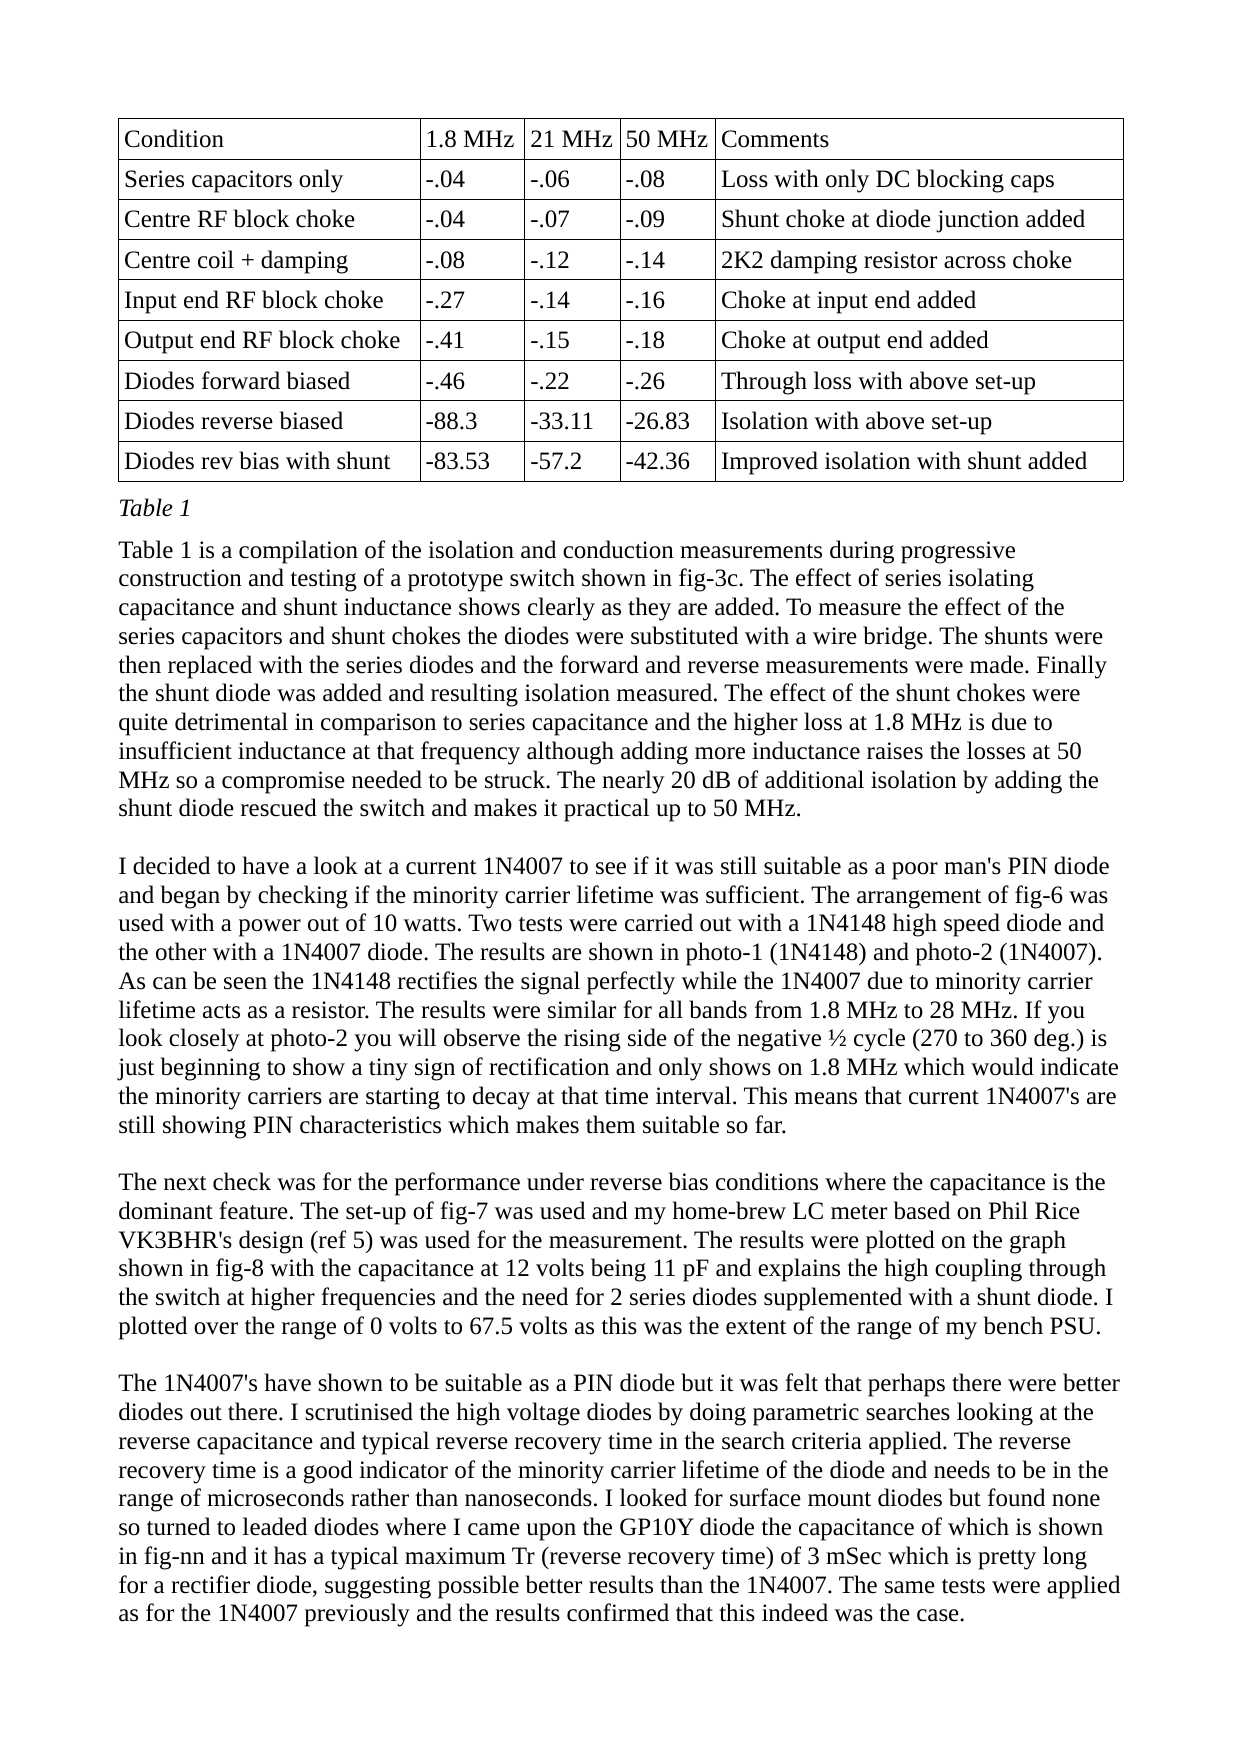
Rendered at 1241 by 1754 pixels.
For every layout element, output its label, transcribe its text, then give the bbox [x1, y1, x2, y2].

table_cell -26.83 [621, 401, 715, 441]
table_cell Choke at input end added [716, 280, 1123, 320]
table_cell -.09 [621, 200, 715, 239]
table_cell -.16 [621, 280, 715, 320]
table_cell Centre coil + damping [119, 240, 420, 279]
table_cell -.18 [621, 321, 715, 360]
table_cell -.27 [421, 280, 524, 320]
table_header 1.8 MHz [421, 119, 524, 158]
table_cell -.41 [421, 321, 524, 360]
table_cell -83.53 [421, 442, 524, 481]
table_cell -.08 [421, 240, 524, 279]
table_cell Series capacitors only [119, 160, 420, 199]
table_cell Isolation with above set-up [716, 401, 1123, 441]
table_cell -.46 [421, 361, 524, 400]
table_cell -.06 [525, 160, 620, 199]
table_cell -.07 [525, 200, 620, 239]
table_cell -.14 [621, 240, 715, 279]
table_cell -33.11 [525, 401, 620, 441]
table_cell -.15 [525, 321, 620, 360]
text Table 1 is a compilation of the isolation and conduction measurements during progressive construction and testing of a prototype switch shown in fig-3c. The effect of series isolating capacitance and shunt inductance shows clearly as they are added. To measure the effect of the series capacitors and shunt chokes the diodes were substituted with a wire bridge. The shunts were then replaced with the series diodes and the forward and reverse measurements were made. Finally the shunt diode was added and resulting isolation measured. The effect of the shunt chokes were quite detrimental in comparison to series capacitance and the higher loss at 1.8 MHz is due to insufficient inductance at that frequency although adding more inductance raises the losses at 50 MHz so a compromise needed to be struck. The nearly 20 dB of additional isolation by adding the shunt diode rescued the switch and makes it practical up to 50 MHz. [118, 535, 1122, 822]
table_header 21 MHz [525, 119, 620, 158]
table_cell Input end RF block choke [119, 280, 420, 320]
table_cell -.08 [621, 160, 715, 199]
table_cell Shunt choke at diode junction added [716, 200, 1123, 239]
table_cell Output end RF block choke [119, 321, 420, 360]
table_header Condition [119, 119, 420, 158]
table_cell -.04 [421, 160, 524, 199]
table_cell Loss with only DC blocking caps [716, 160, 1123, 199]
table_cell Centre RF block choke [119, 200, 420, 239]
text The 1N4007's have shown to be suitable as a PIN diode but it was felt that perhaps there were better diodes out there. I scrutinised the high voltage diodes by doing parametric searches looking at the reverse capacitance and typical reverse recovery time in the search criteria applied. The reverse recovery time is a good indicator of the minority carrier lifetime of the diode and needs to be in the range of microseconds rather than nanoseconds. I looked for surface mount diodes but found none so turned to leaded diodes where I came upon the GP10Y diode the capacitance of which is shown in fig-nn and it has a typical maximum Tr (reverse recovery time) of 3 mSec which is pretty long for a rectifier diode, suggesting possible better results than the 1N4007. The same tests were applied as for the 1N4007 previously and the results confirmed that this indeed was the case. [118, 1368, 1122, 1627]
table_cell -42.36 [621, 442, 715, 481]
table_cell -.22 [525, 361, 620, 400]
table_cell Diodes reverse biased [119, 401, 420, 441]
table_cell -.14 [525, 280, 620, 320]
table_cell Diodes forward biased [119, 361, 420, 400]
table_header Comments [716, 119, 1123, 158]
text Table 1 [118, 493, 1122, 522]
table_cell Through loss with above set-up [716, 361, 1123, 400]
table_cell -88.3 [421, 401, 524, 441]
table_cell -.26 [621, 361, 715, 400]
table_cell 2K2 damping resistor across choke [716, 240, 1123, 279]
table_cell Diodes rev bias with shunt [119, 442, 420, 481]
table_cell Improved isolation with shunt added [716, 442, 1123, 481]
table_cell Choke at output end added [716, 321, 1123, 360]
table_cell -.04 [421, 200, 524, 239]
table_cell -.12 [525, 240, 620, 279]
table_header 50 MHz [621, 119, 715, 158]
table_cell -57.2 [525, 442, 620, 481]
text I decided to have a look at a current 1N4007 to see if it was still suitable as a poor man's PIN diode and began by checking if the minority carrier lifetime was sufficient. The arrangement of fig-6 was used with a power out of 10 watts. Two tests were carried out with a 1N4148 high speed diode and the other with a 1N4007 diode. The results are shown in photo-1 (1N4148) and photo-2 (1N4007). As can be seen the 1N4148 rectifies the signal perfectly while the 1N4007 due to minority carrier lifetime acts as a resistor. The results were similar for all bands from 1.8 MHz to 28 MHz. If you look closely at photo-2 you will observe the rising side of the negative ½ cycle (270 to 360 deg.) is just beginning to show a tiny sign of rectification and only shows on 1.8 MHz which would indicate the minority carriers are starting to decay at that time interval. This means that current 1N4007's are still showing PIN characteristics which makes them suitable so far. [118, 851, 1122, 1138]
text The next check was for the performance under reverse bias conditions where the capacitance is the dominant feature. The set-up of fig-7 was used and my home-brew LC meter based on Phil Rice VK3BHR's design (ref 5) was used for the measurement. The results were plotted on the graph shown in fig-8 with the capacitance at 12 volts being 11 pF and explains the high coupling through the switch at higher frequencies and the need for 2 series diodes supplemented with a shunt diode. I plotted over the range of 0 volts to 67.5 volts as this was the extent of the range of my bench PSU. [118, 1167, 1122, 1340]
